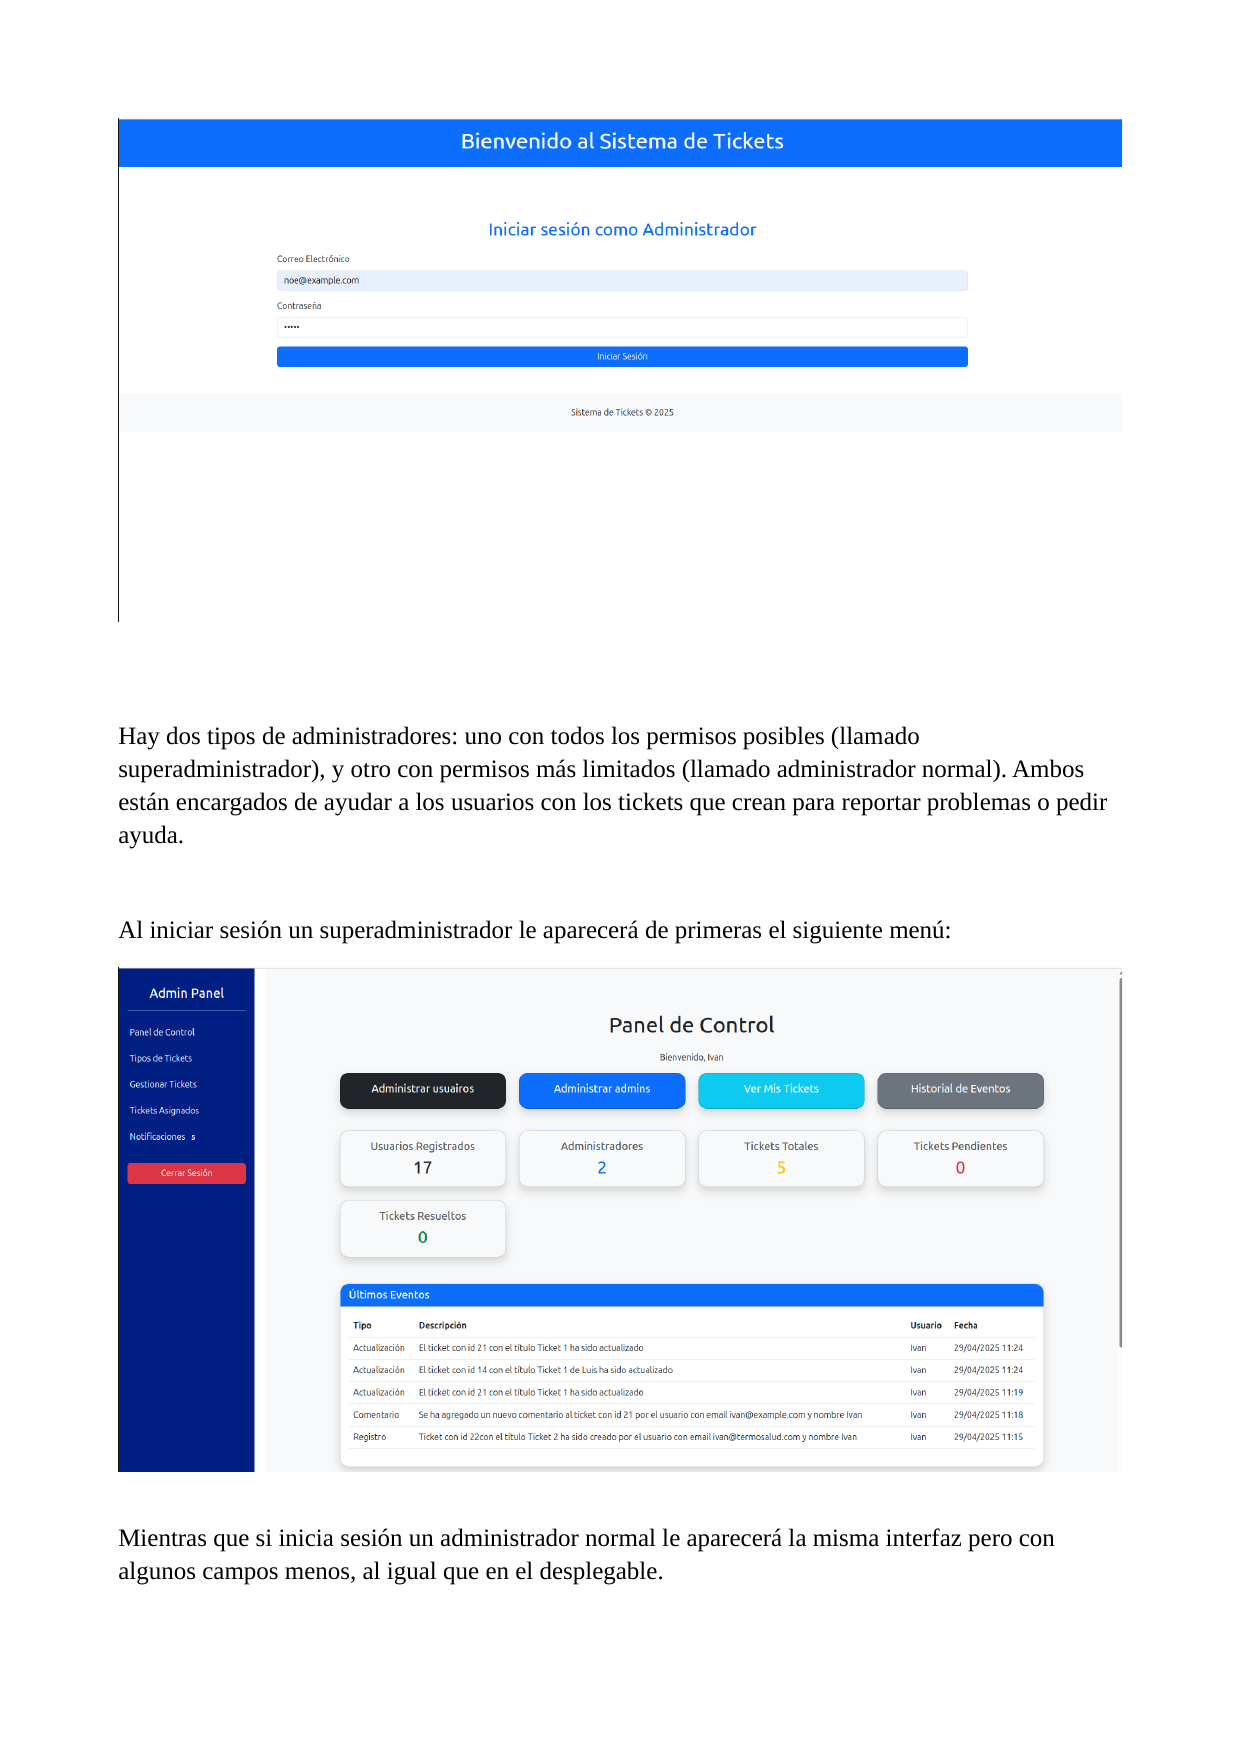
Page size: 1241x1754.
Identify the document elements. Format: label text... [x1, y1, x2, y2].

picture [118, 967, 1123, 1472]
text Hay dos tipos de administradores: uno con todos los permisos posibles (llamado superadministrador), y otro con permisos más limitados (llamado administrador normal). Ambos están encargados de ayudar a los usuarios con los tickets que crean para reportar problemas o pedir ayuda. [118, 721, 1122, 849]
text Mientras que si inicia sesión un administrador normal le aparecerá la misma interfaz pero con algunos campos menos, al igual que en el desplegable. [118, 1523, 1122, 1585]
picture [118, 118, 1123, 622]
text Al iniciar sesión un superadministrador le aparecerá de primeras el siguiente menú: [118, 915, 1122, 944]
